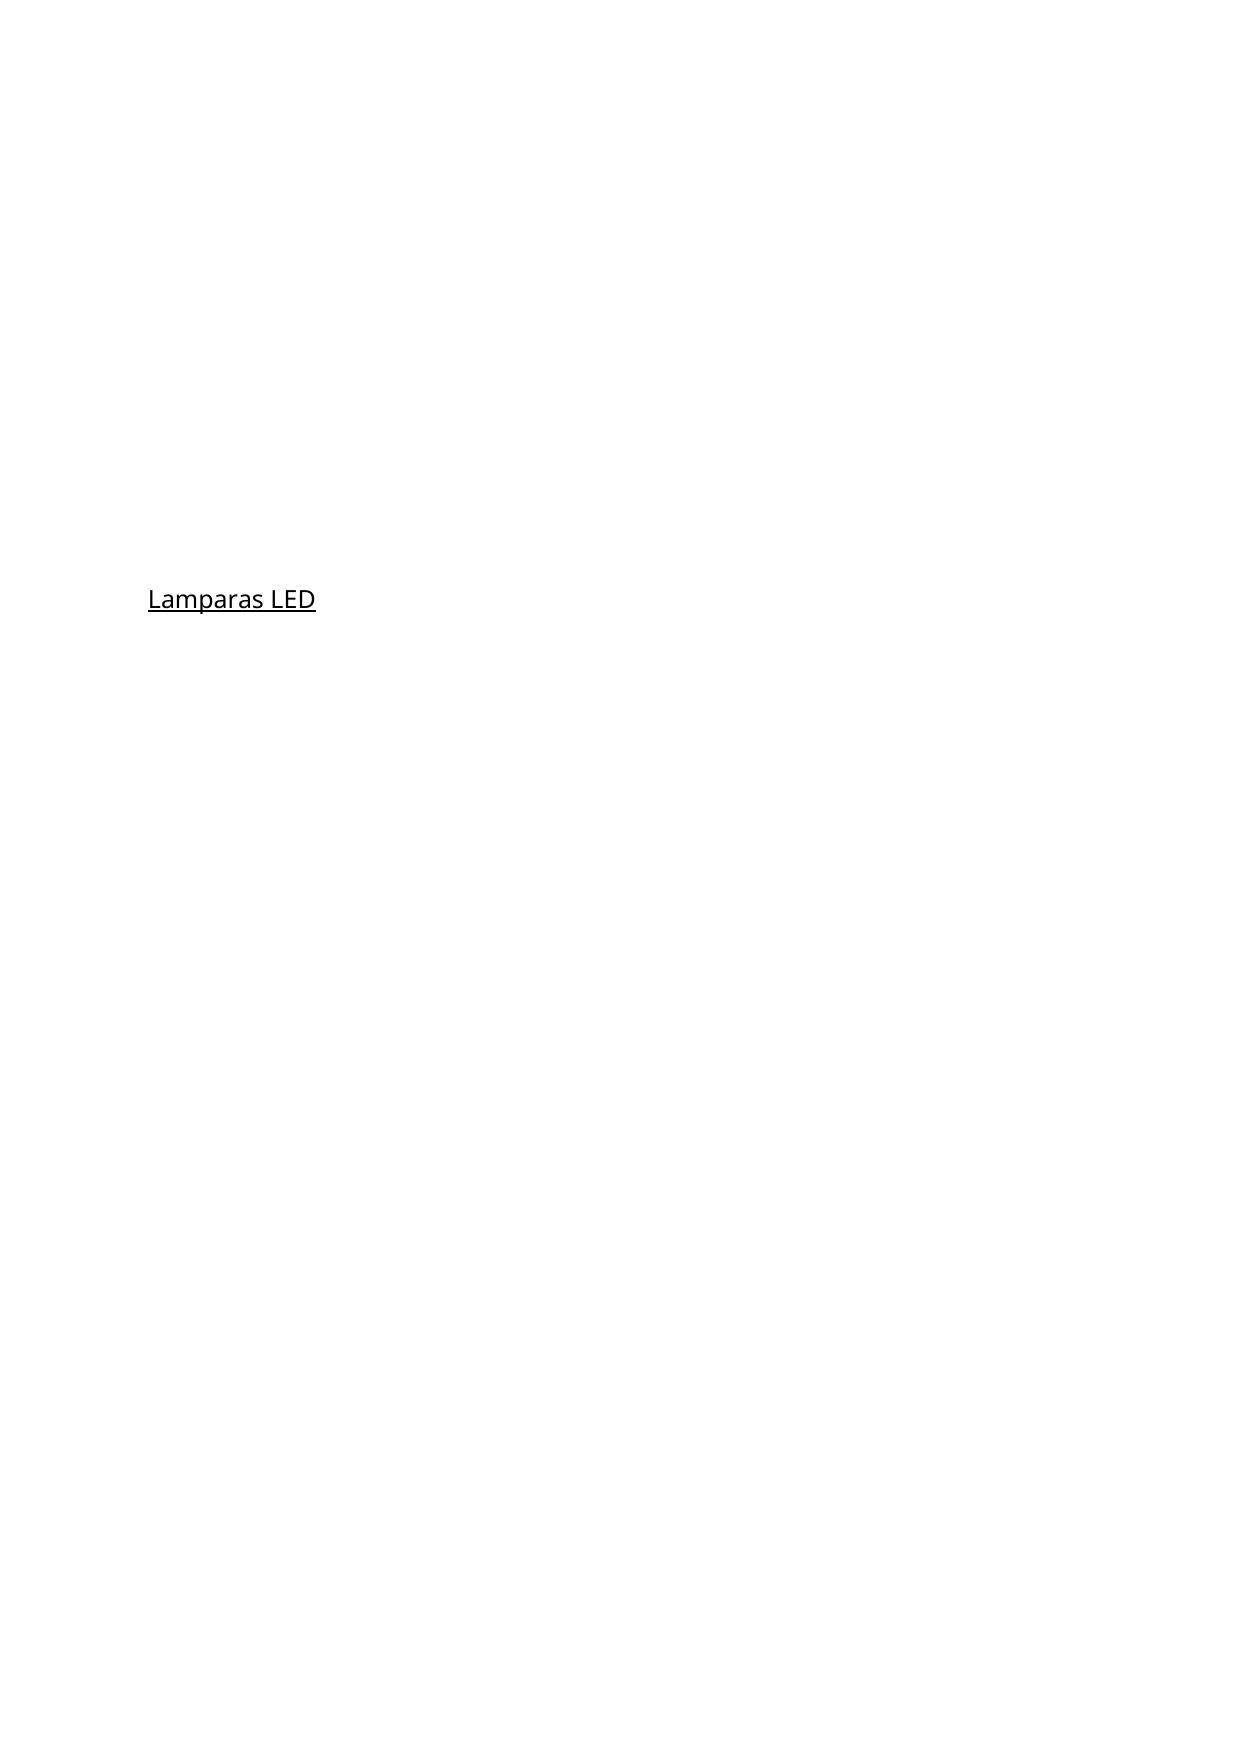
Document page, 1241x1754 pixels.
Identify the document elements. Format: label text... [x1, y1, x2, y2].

subtitle Lamparas LED [148, 581, 1090, 616]
